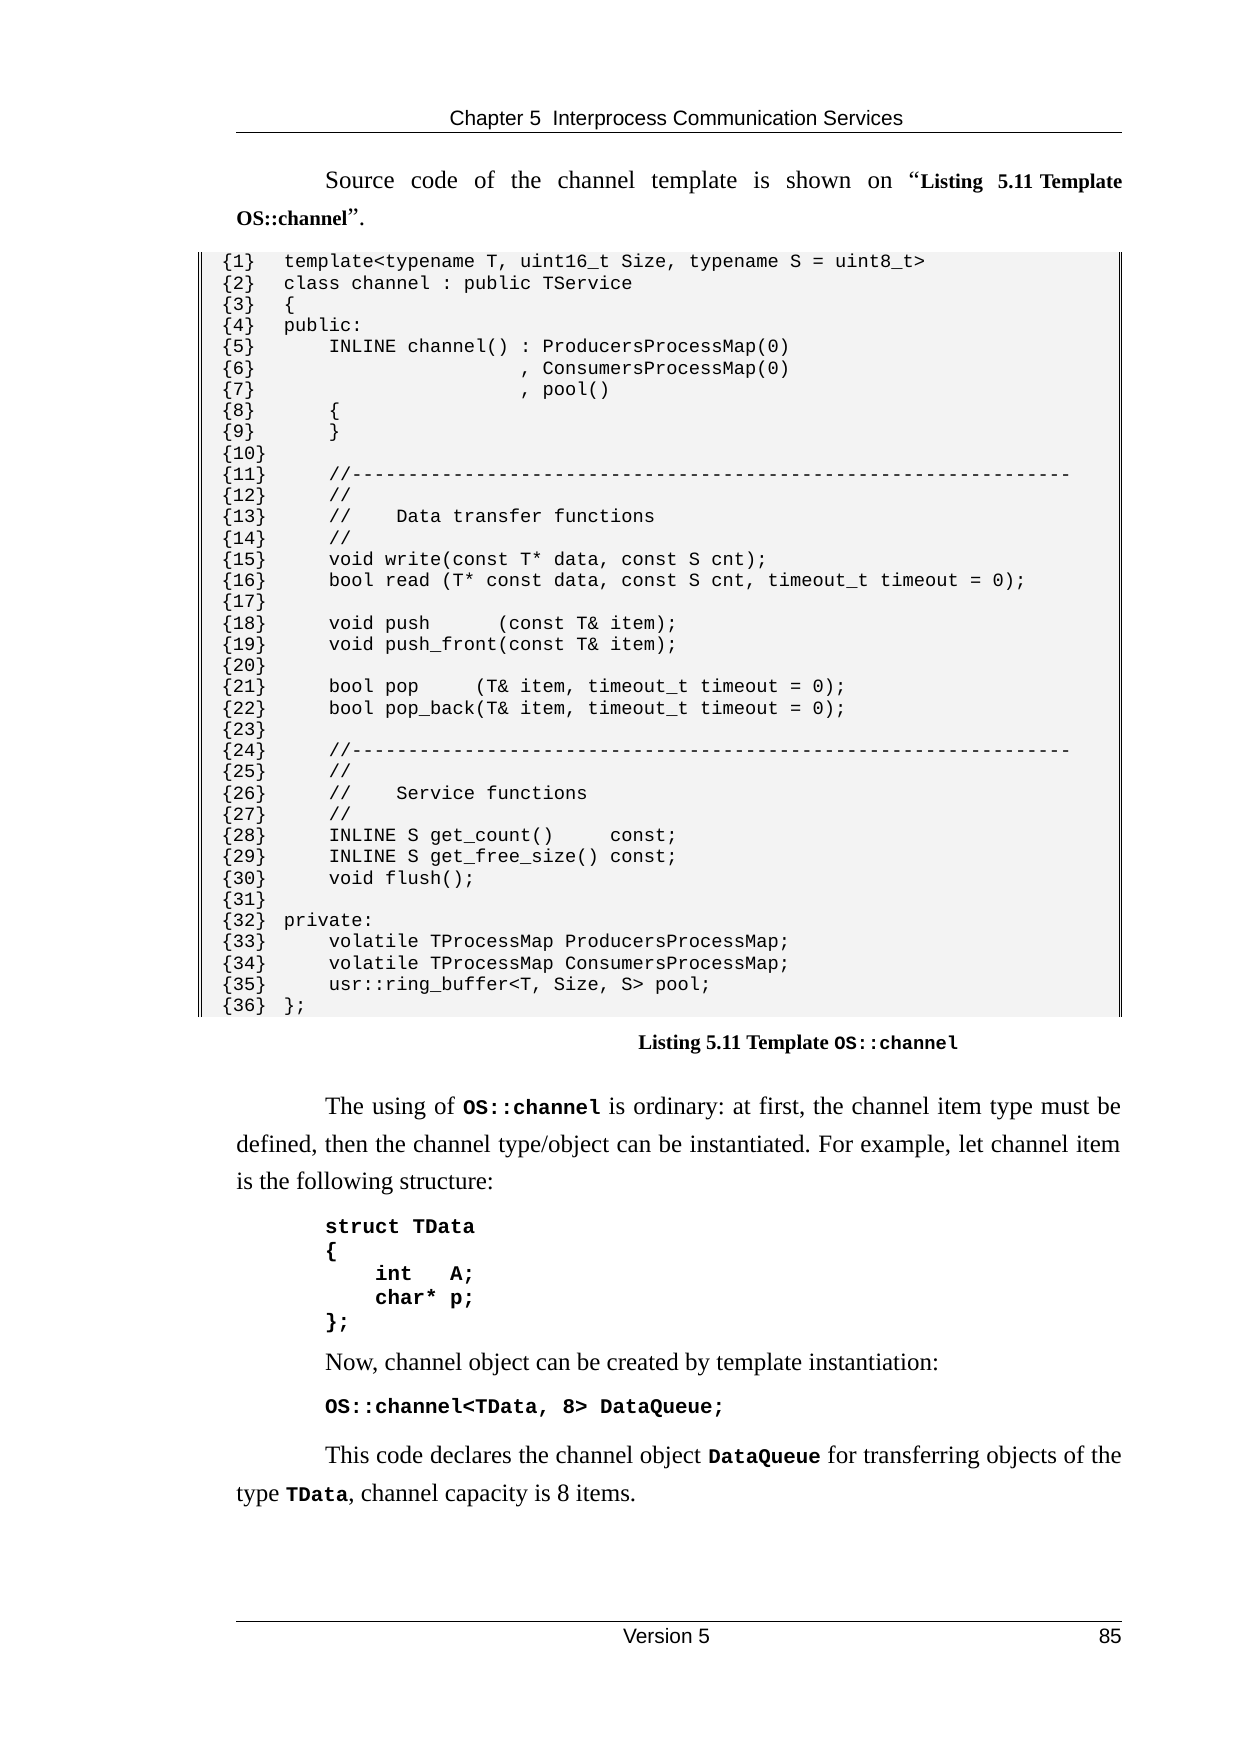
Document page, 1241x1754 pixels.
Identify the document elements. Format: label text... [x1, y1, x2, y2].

list INLINE S get_count() const; [202, 826, 1119, 847]
list // [202, 805, 1119, 826]
list usr::ring_buffer<T, Size, S> pool; [202, 975, 1119, 996]
list { [202, 295, 1119, 316]
list // [202, 486, 1119, 507]
list // Service functions [202, 783, 1119, 805]
text OS::channel<TData, 8> DataQueue; [236, 1397, 1122, 1420]
list { [202, 401, 1119, 422]
list void flush(); [202, 868, 1119, 890]
list INLINE S get_free_size() const; [202, 847, 1119, 868]
list , pool() [202, 380, 1119, 401]
text { [236, 1240, 1122, 1263]
text Source code of the channel template is shown on “Listing 5.11 Template OS::channel”. [236, 165, 1122, 231]
text struct TData [236, 1216, 1122, 1240]
text Listing 5.11 Template OS::channel [474, 1030, 1122, 1055]
list INLINE channel() : ProducersProcessMap(0) [202, 337, 1119, 358]
text Now, channel object can be created by template instantiation: [236, 1347, 1122, 1376]
list //---------------------------------------------------------------- [202, 465, 1119, 486]
list volatile TProcessMap ProducersProcessMap; [202, 932, 1119, 953]
list }; [202, 996, 1119, 1017]
list class channel : public TService [202, 273, 1119, 295]
text The using of OS::channel is ordinary: at first, the channel item type must be defined, then the channel type/object can be instantiated. For example, let channel item is the following structure: [236, 1091, 1122, 1195]
list bool read (T* const data, const S cnt, timeout_t timeout = 0); [202, 571, 1119, 592]
list void push (const T& item); [202, 613, 1119, 635]
list //---------------------------------------------------------------- [202, 741, 1119, 762]
list , ConsumersProcessMap(0) [202, 358, 1119, 380]
list volatile TProcessMap ConsumersProcessMap; [202, 953, 1119, 975]
text char* p; [236, 1287, 1122, 1311]
list template<typename T, uint16_t Size, typename S = uint8_t> [202, 252, 1119, 273]
text }; [236, 1311, 1122, 1334]
text int A; [236, 1263, 1122, 1287]
list void push_front(const T& item); [202, 635, 1119, 656]
list } [202, 422, 1119, 443]
text This code declares the channel object DataQueue for transferring objects of the type TData, channel capacity is 8 items. [236, 1440, 1122, 1507]
list bool pop (T& item, timeout_t timeout = 0); [202, 677, 1119, 698]
list public: [202, 316, 1119, 337]
list bool pop_back(T& item, timeout_t timeout = 0); [202, 698, 1119, 720]
list private: [202, 911, 1119, 932]
list // Data transfer functions [202, 507, 1119, 528]
list void write(const T* data, const S cnt); [202, 550, 1119, 571]
list // [202, 528, 1119, 550]
list // [202, 762, 1119, 783]
